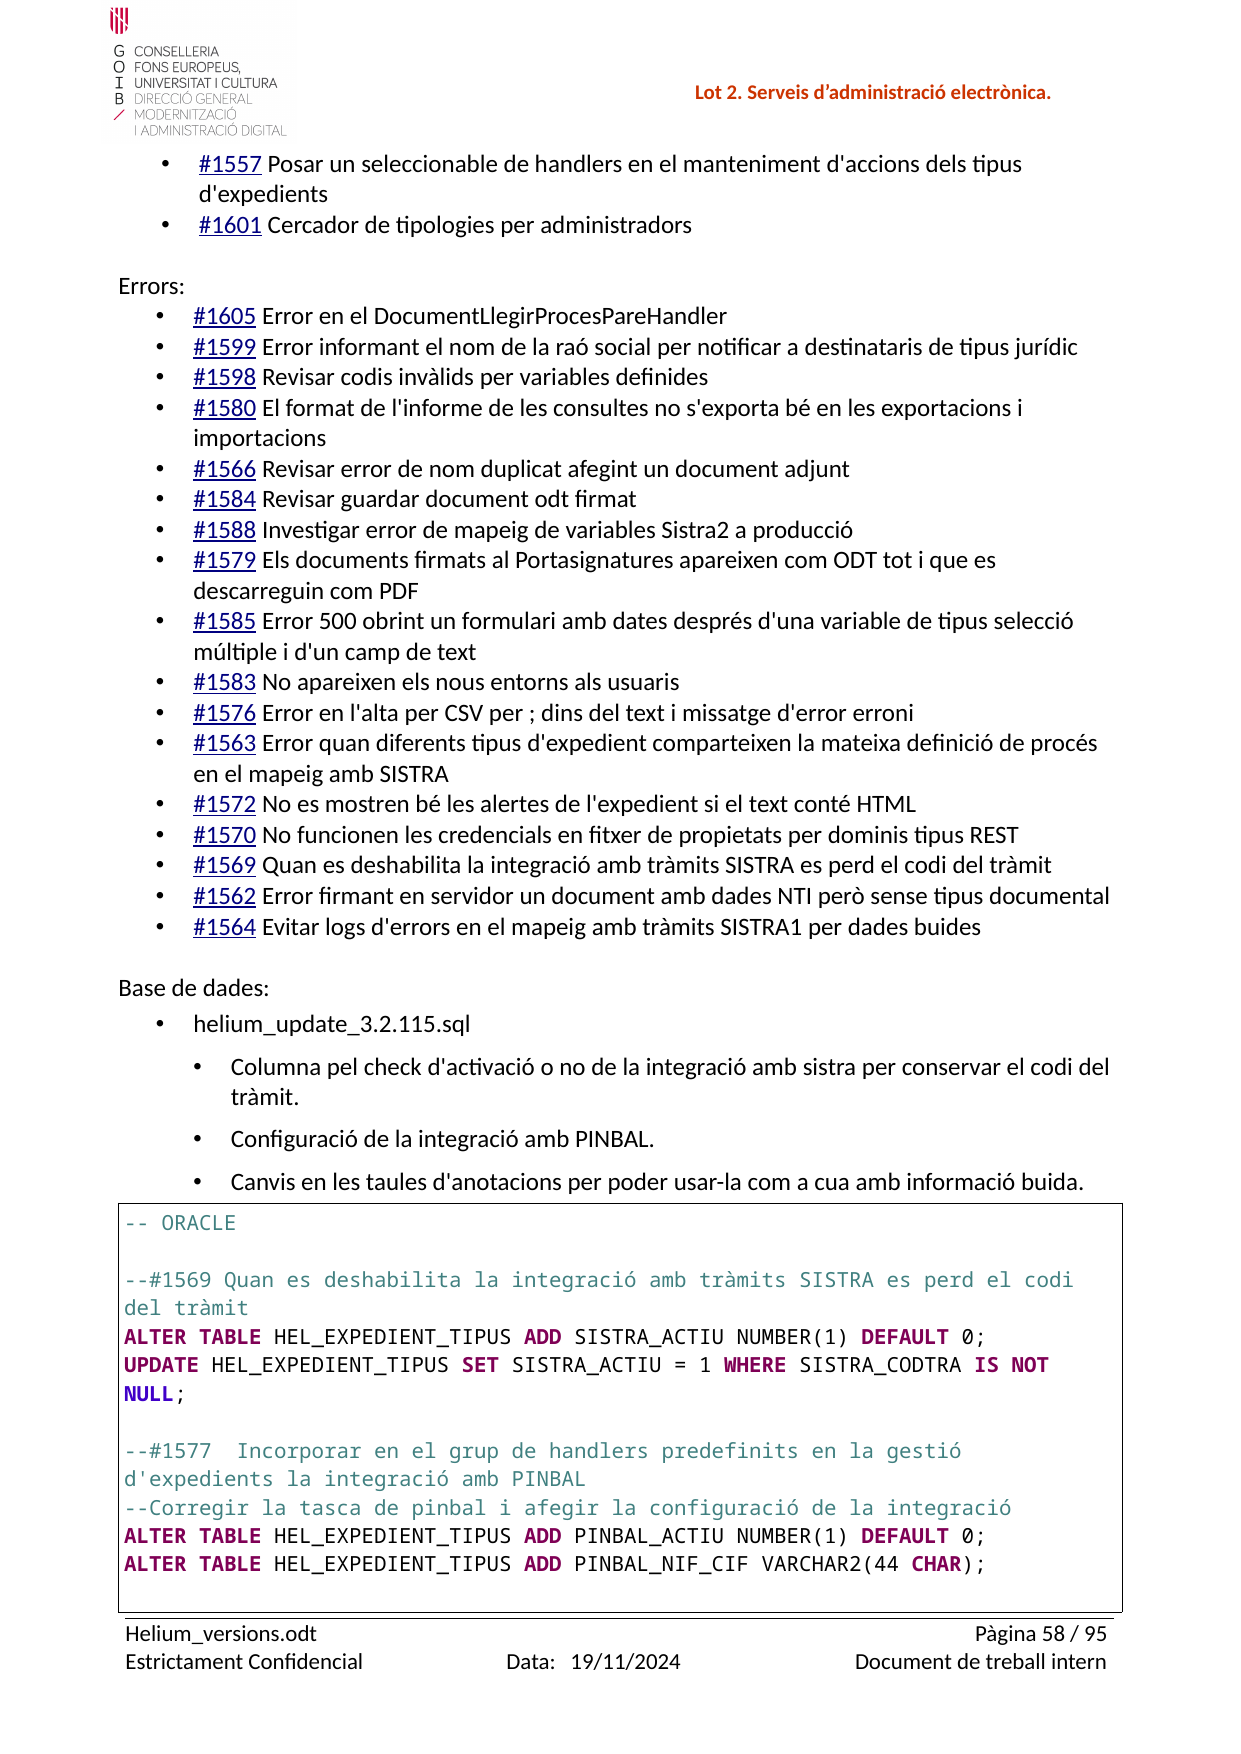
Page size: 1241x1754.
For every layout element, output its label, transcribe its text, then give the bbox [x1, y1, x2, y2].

picture [100, 0, 297, 144]
list #1585 Error 500 obrint un formulari amb dates després d'una variable de tipus selecció múltiple i d'un camp de text [156, 606, 1122, 667]
list #1562 Error firmant en servidor un document amb dades NTI però sense tipus documental [156, 880, 1122, 911]
list #1566 Revisar error de nom duplicat afegint un document adjunt [156, 453, 1122, 483]
list #1579 Els documents firmats al Portasignatures apareixen com ODT tot i que es descarreguin com PDF [156, 544, 1122, 606]
list #1569 Quan es deshabilita la integració amb tràmits SISTRA es perd el codi del tràmit [156, 850, 1122, 880]
list #1588 Investigar error de mapeig de variables Sistra2 a producció [156, 514, 1122, 544]
list #1563 Error quan diferents tipus d'expedient comparteixen la mateixa definició de procés en el mapeig amb SISTRA [156, 728, 1122, 789]
text Base de dades: [118, 972, 1122, 1002]
list #1605 Error en el DocumentLlegirProcesPareHandler [156, 300, 1122, 331]
list #1576 Error en l'alta per CSV per ; dins del text i missatge d'error erroni [156, 697, 1122, 728]
list #1580 El format de l'informe de les consultes no s'exporta bé en les exportacions i importacions [156, 392, 1122, 453]
list #1572 No es mostren bé les alertes de l'expedient si el text conté HTML [156, 789, 1122, 819]
list #1601 Cercador de tipologies per administradors [161, 209, 1122, 239]
list #1564 Evitar logs d'errors en el mapeig amb tràmits SISTRA1 per dades buides [156, 911, 1122, 941]
list #1557 Posar un seleccionable de handlers en el manteniment d'accions dels tipus d'expedients [161, 148, 1122, 209]
text Errors: [118, 270, 1122, 300]
list Configuració de la integració amb PINBAL. [193, 1123, 1122, 1154]
list helium_update_3.2.115.sql [156, 1008, 1122, 1039]
list #1583 No apareixen els nous entorns als usuaris [156, 667, 1122, 697]
list #1598 Revisar codis invàlids per variables definides [156, 361, 1122, 392]
table_header -- ORACLE --#1569 Quan es deshabilita la integració amb tràmits SISTRA es perd el codi del tràmit ALTER TABLE HEL_EXPEDIENT_TIPUS ADD SISTRA_ACTIU NUMBER(1) DEFAULT 0; UPDATE HEL_EXPEDIENT_TIPUS SET SISTRA_ACTIU = 1 WHERE SISTRA_CODTRA IS NOT NULL; --#1577 Incorporar en el grup de handlers predefinits en la gestió d'expedients la integració amb PINBAL --Corregir la tasca de pinbal i afegir la configuració de la integració ALTER TABLE HEL_EXPEDIENT_TIPUS ADD PINBAL_ACTIU NUMBER(1) DEFAULT 0; ALTER TABLE HEL_EXPEDIENT_TIPUS ADD PINBAL_NIF_CIF VARCHAR2(44 CHAR); [119, 1204, 1122, 1612]
list Canvis en les taules d'anotacions per poder usar-la com a cua amb informació buida. [193, 1166, 1122, 1196]
list #1599 Error informant el nom de la raó social per notificar a destinataris de tipus jurídic [156, 331, 1122, 361]
list Columna pel check d'activació o no de la integració amb sistra per conservar el codi del tràmit. [193, 1051, 1122, 1112]
list #1584 Revisar guardar document odt firmat [156, 483, 1122, 514]
list #1570 No funcionen les credencials en fitxer de propietats per dominis tipus REST [156, 819, 1122, 850]
